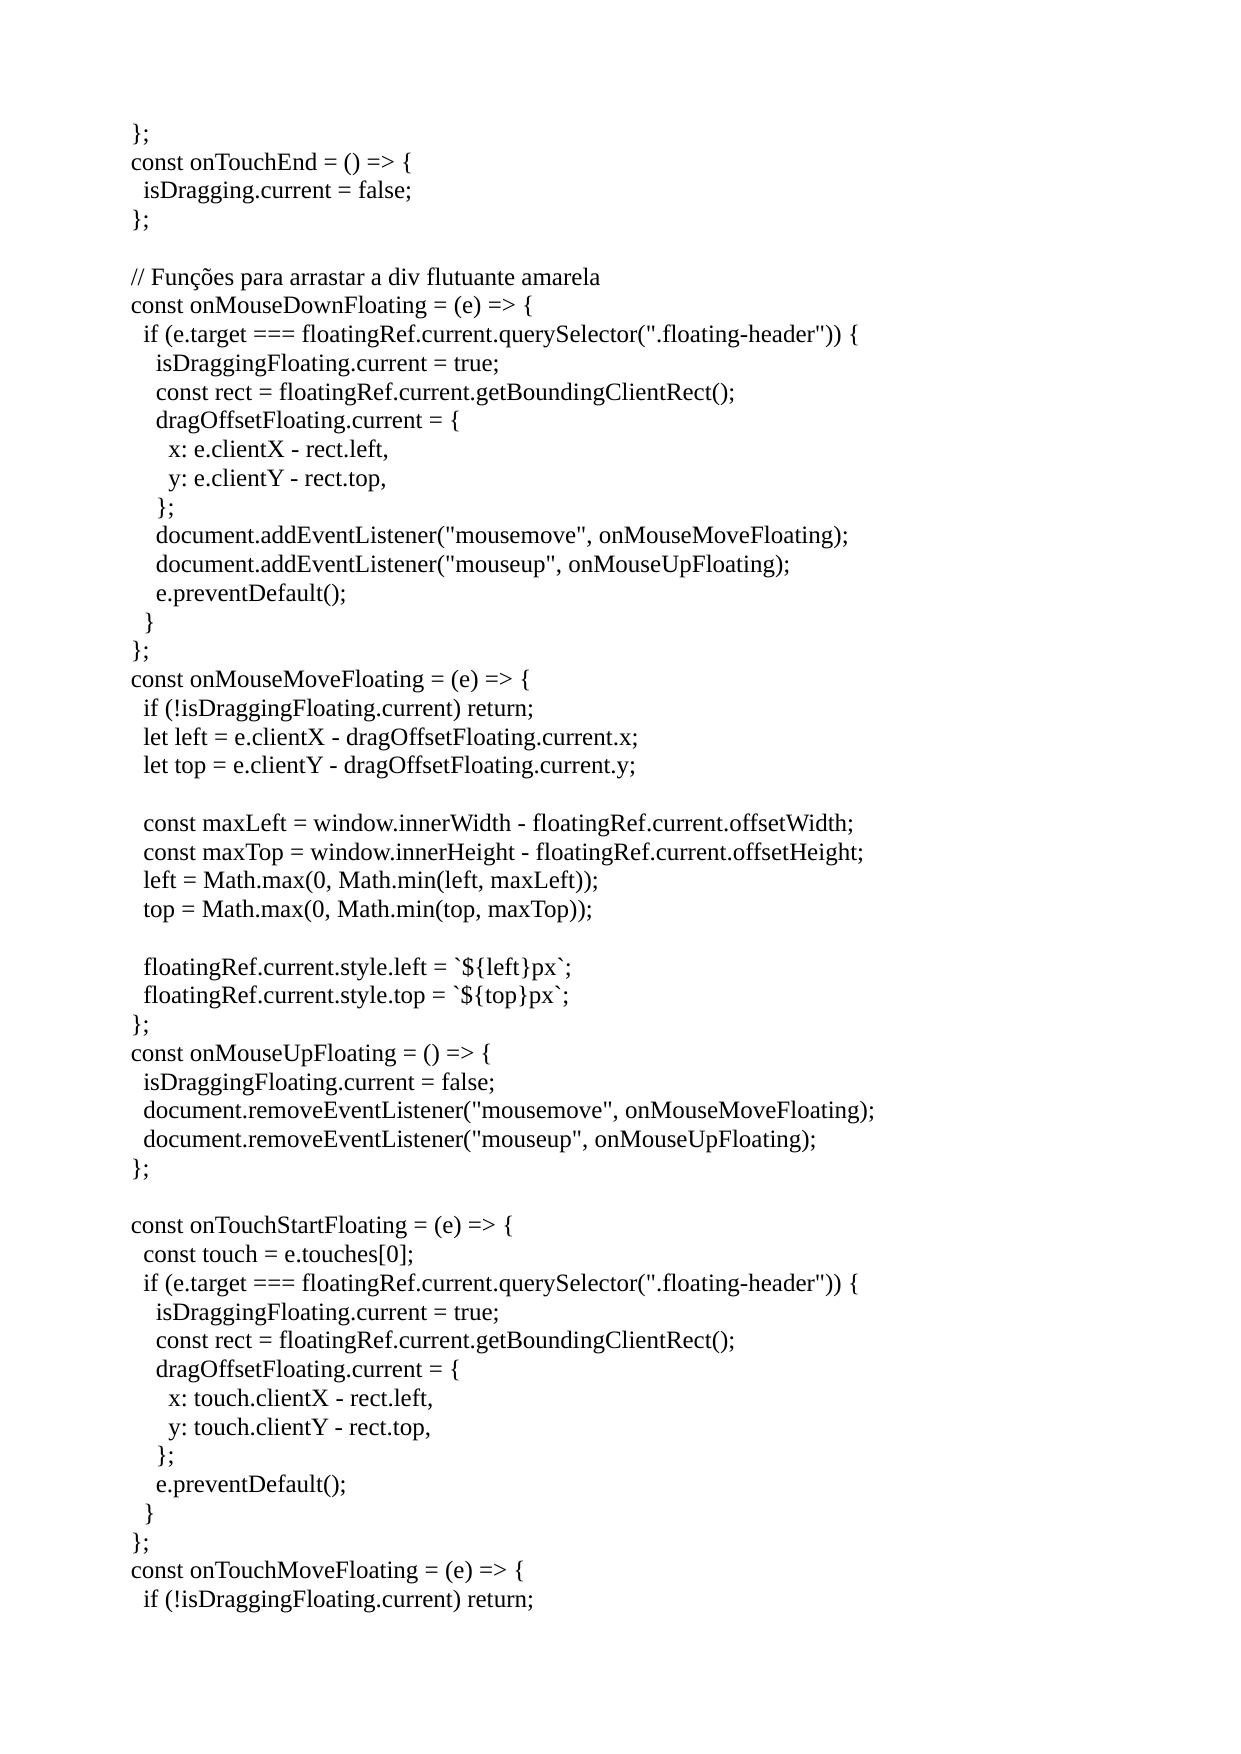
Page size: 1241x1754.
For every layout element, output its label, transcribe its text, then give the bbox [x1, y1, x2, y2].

text }; [118, 492, 1122, 521]
text x: touch.clientX - rect.left, [118, 1383, 1122, 1412]
text left = Math.max(0, Math.min(left, maxLeft)); [118, 866, 1122, 894]
text const rect = floatingRef.current.getBoundingClientRect(); [118, 1326, 1122, 1354]
text if (e.target === floatingRef.current.querySelector(".floating-header")) { [118, 319, 1122, 348]
text document.removeEventListener("mousemove", onMouseMoveFloating); [118, 1096, 1122, 1124]
text dragOffsetFloating.current = { [118, 1354, 1122, 1383]
text const onMouseMoveFloating = (e) => { [118, 664, 1122, 693]
text // Funções para arrastar a div flutuante amarela [118, 262, 1122, 291]
text const maxLeft = window.innerWidth - floatingRef.current.offsetWidth; [118, 808, 1122, 837]
text }; [118, 1009, 1122, 1038]
text floatingRef.current.style.left = `${left}px`; [118, 952, 1122, 981]
text y: touch.clientY - rect.top, [118, 1412, 1122, 1441]
text y: e.clientY - rect.top, [118, 463, 1122, 492]
text e.preventDefault(); [118, 578, 1122, 607]
text dragOffsetFloating.current = { [118, 406, 1122, 434]
text isDraggingFloating.current = false; [118, 1067, 1122, 1096]
text if (!isDraggingFloating.current) return; [118, 1584, 1122, 1613]
text isDraggingFloating.current = true; [118, 1297, 1122, 1326]
text document.addEventListener("mousemove", onMouseMoveFloating); [118, 521, 1122, 549]
text const onMouseDownFloating = (e) => { [118, 291, 1122, 319]
text document.removeEventListener("mouseup", onMouseUpFloating); [118, 1124, 1122, 1153]
text isDraggingFloating.current = true; [118, 348, 1122, 377]
text let top = e.clientY - dragOffsetFloating.current.y; [118, 751, 1122, 779]
text const maxTop = window.innerHeight - floatingRef.current.offsetHeight; [118, 837, 1122, 866]
text const onTouchMoveFloating = (e) => { [118, 1556, 1122, 1584]
text }; [118, 1153, 1122, 1182]
text e.preventDefault(); [118, 1469, 1122, 1498]
text const rect = floatingRef.current.getBoundingClientRect(); [118, 377, 1122, 406]
text }; [118, 636, 1122, 664]
text top = Math.max(0, Math.min(top, maxTop)); [118, 894, 1122, 923]
text const onTouchEnd = () => { [118, 147, 1122, 176]
text if (e.target === floatingRef.current.querySelector(".floating-header")) { [118, 1268, 1122, 1297]
text }; [118, 118, 1122, 147]
text document.addEventListener("mouseup", onMouseUpFloating); [118, 549, 1122, 578]
text const touch = e.touches[0]; [118, 1239, 1122, 1268]
text if (!isDraggingFloating.current) return; [118, 693, 1122, 722]
text const onMouseUpFloating = () => { [118, 1038, 1122, 1067]
text }; [118, 204, 1122, 233]
text } [118, 1498, 1122, 1527]
text let left = e.clientX - dragOffsetFloating.current.x; [118, 722, 1122, 751]
text const onTouchStartFloating = (e) => { [118, 1211, 1122, 1239]
text x: e.clientX - rect.left, [118, 434, 1122, 463]
text }; [118, 1527, 1122, 1556]
text isDragging.current = false; [118, 176, 1122, 204]
text } [118, 607, 1122, 636]
text }; [118, 1441, 1122, 1469]
text floatingRef.current.style.top = `${top}px`; [118, 981, 1122, 1009]
